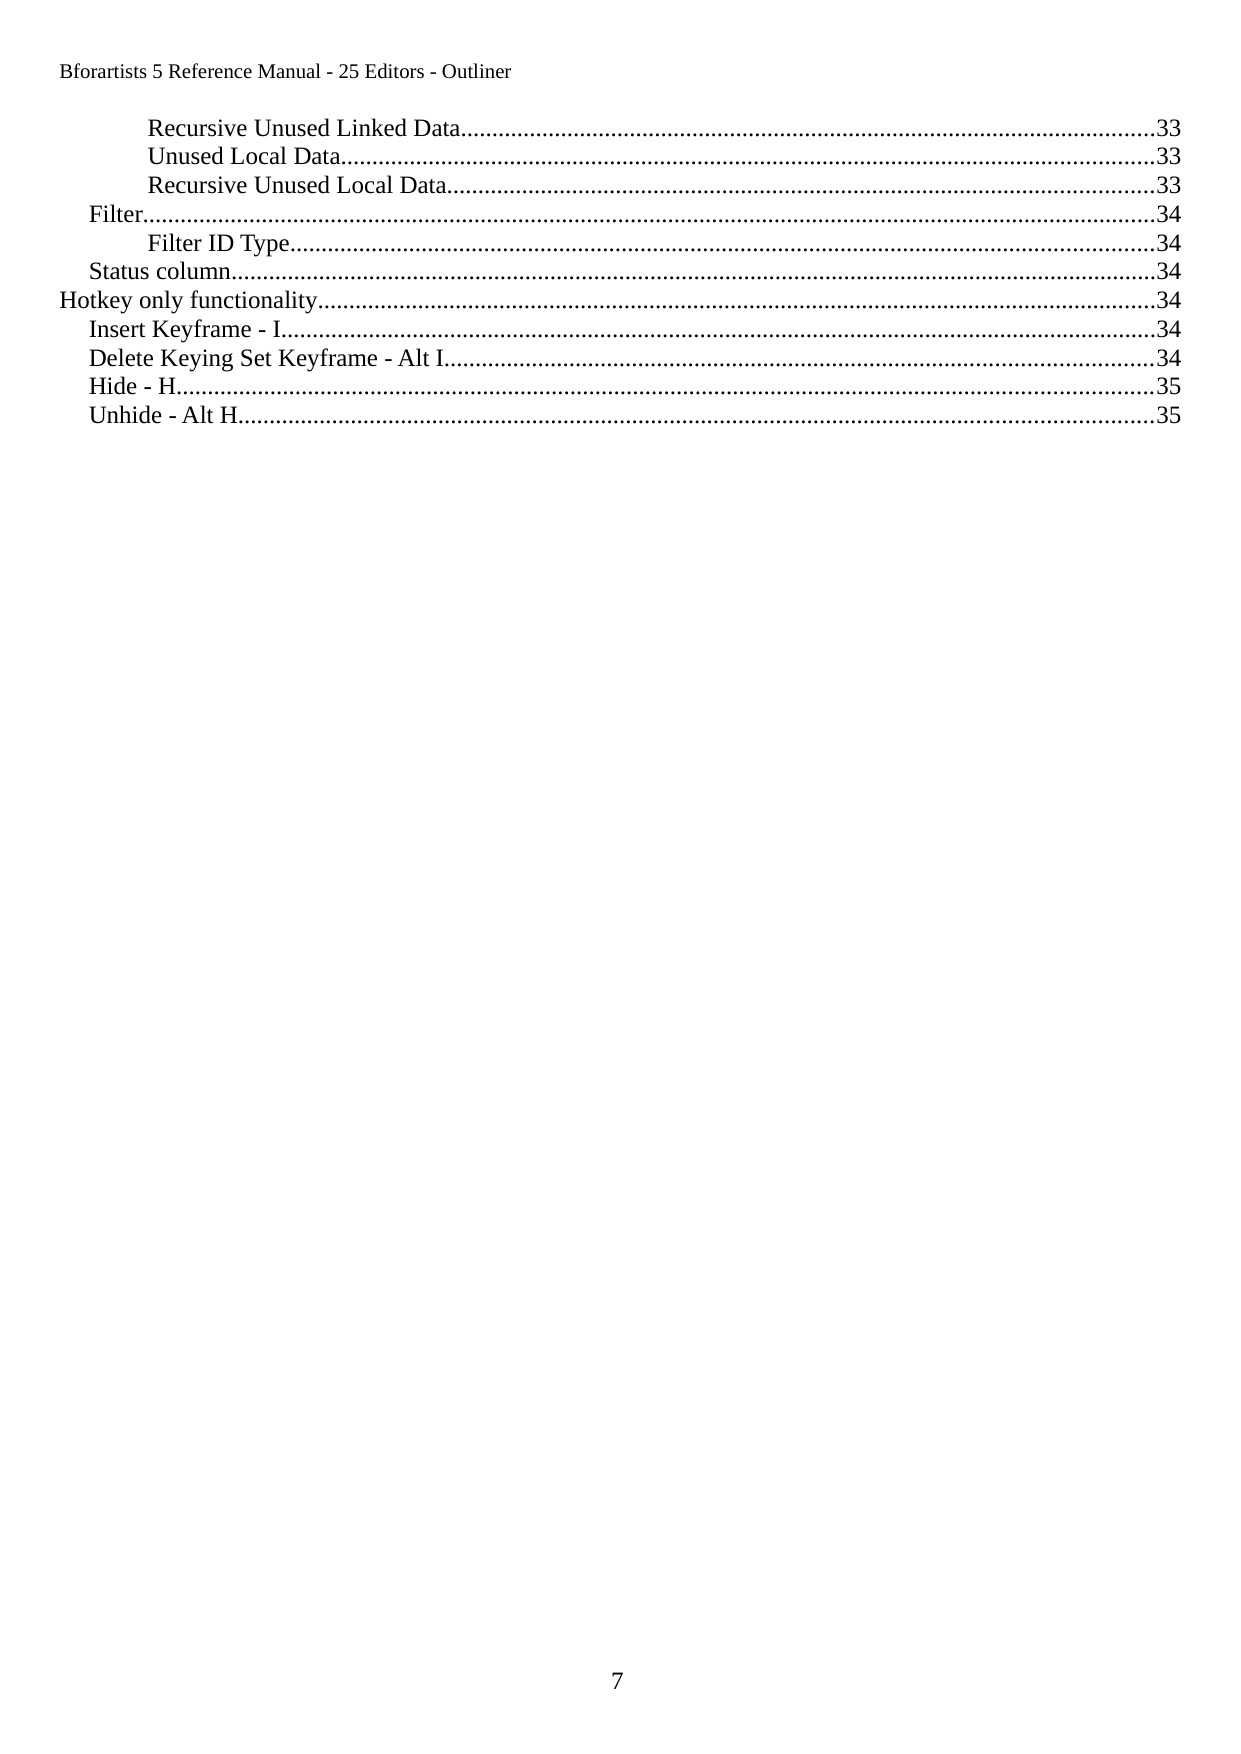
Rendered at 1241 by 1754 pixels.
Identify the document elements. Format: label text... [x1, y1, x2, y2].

text Recursive Unused Linked Data 33 [147, 113, 1181, 141]
text Unhide - Alt H 35 [88, 400, 1181, 429]
text Status column 34 [88, 256, 1181, 285]
text Delete Keying Set Keyframe - Alt I 34 [88, 343, 1181, 371]
text Unused Local Data 33 [147, 141, 1181, 170]
text Hotkey only functionality 34 [59, 285, 1181, 314]
text Recursive Unused Local Data 33 [147, 170, 1181, 199]
text Filter ID Type 34 [147, 228, 1181, 256]
text Insert Keyframe - I 34 [88, 314, 1181, 343]
text Hide - H 35 [88, 371, 1181, 400]
text Filter 34 [88, 199, 1181, 228]
